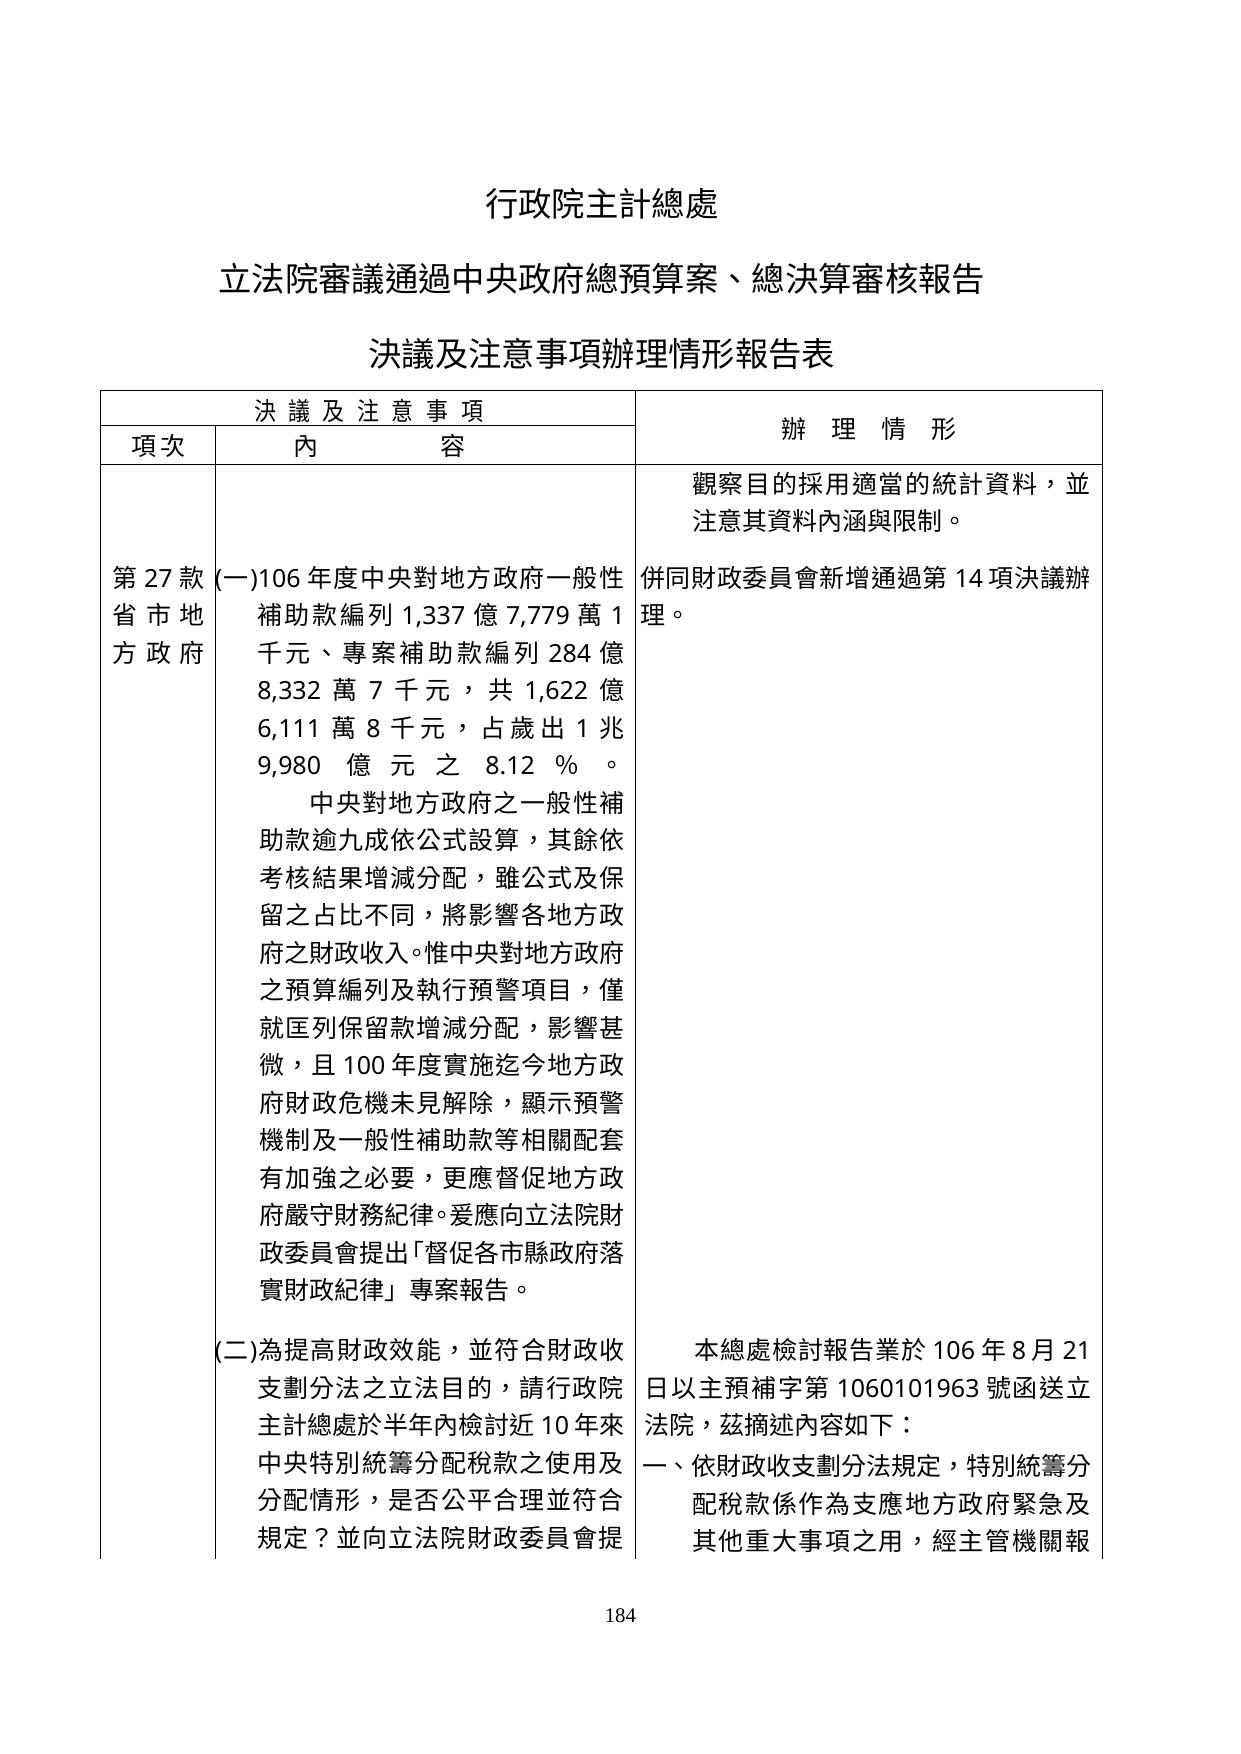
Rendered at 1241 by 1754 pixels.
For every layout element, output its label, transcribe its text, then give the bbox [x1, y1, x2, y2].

table_cell 本總處檢討報告業於106年8月21日以主預補字第1060101963號函送立法院，茲摘述內容如下： 一、依財政收支劃分法規定，特別統籌分配稅款係作為支應地方政府緊急及其他重大事項之用，經主管機關報 [636, 1330, 1102, 1559]
table_cell (二)為提高財政效能，並符合財政收支劃分法之立法目的，請行政院主計總處於半年內檢討近10年來中央特別統籌分配稅款之使用及分配情形，是否公平合理並符合規定？並向立法院財政委員會提 [216, 1330, 635, 1559]
table_cell [101, 1330, 215, 1559]
table_cell 內 容 [216, 426, 635, 464]
table_cell 第27款省市地方政府 [101, 558, 215, 1330]
table_header 行政院主計總處 立法院審議通過中央政府總預算案、總決算審核報告 決議及注意事項辦理情形報告表 [101, 165, 1102, 389]
table_cell [216, 465, 635, 557]
table_cell (一)106年度中央對地方政府一般性補助款編列1,337億7,779萬1千元、專案補助款編列284億8,332萬7千元，共1,622億6,111萬8千元，占歲出1兆9,980億元之8.12％。 中央對地方政府之一般性補助款逾九成依公式設算，其餘依考核結果增減分配，雖公式及保留之占比不同，將影響各地方政府之財政收入。惟中央對地方政府之預算編列及執行預警項目，僅就匡列保留款增減分配，影響甚微，且100年度實施迄今地方政府財政危機未見解除，顯示預警機制及一般性補助款等相關配套有加強之必要，更應督促地方政府嚴守財務紀律。爰應向立法院財政委員會提出「督促各市縣政府落實財政紀律」專案報告。 [216, 558, 635, 1330]
table_cell 項次 [101, 426, 215, 464]
table_cell 併同財政委員會新增通過第14項決議辦理。 [636, 558, 1102, 1330]
table_cell [101, 465, 215, 557]
table_cell 觀察目的採用適當的統計資料，並注意其資料內涵與限制。 [636, 465, 1102, 557]
table_cell 辦理情形 [636, 391, 1102, 464]
table_cell 決議及注意事項 [101, 391, 635, 425]
